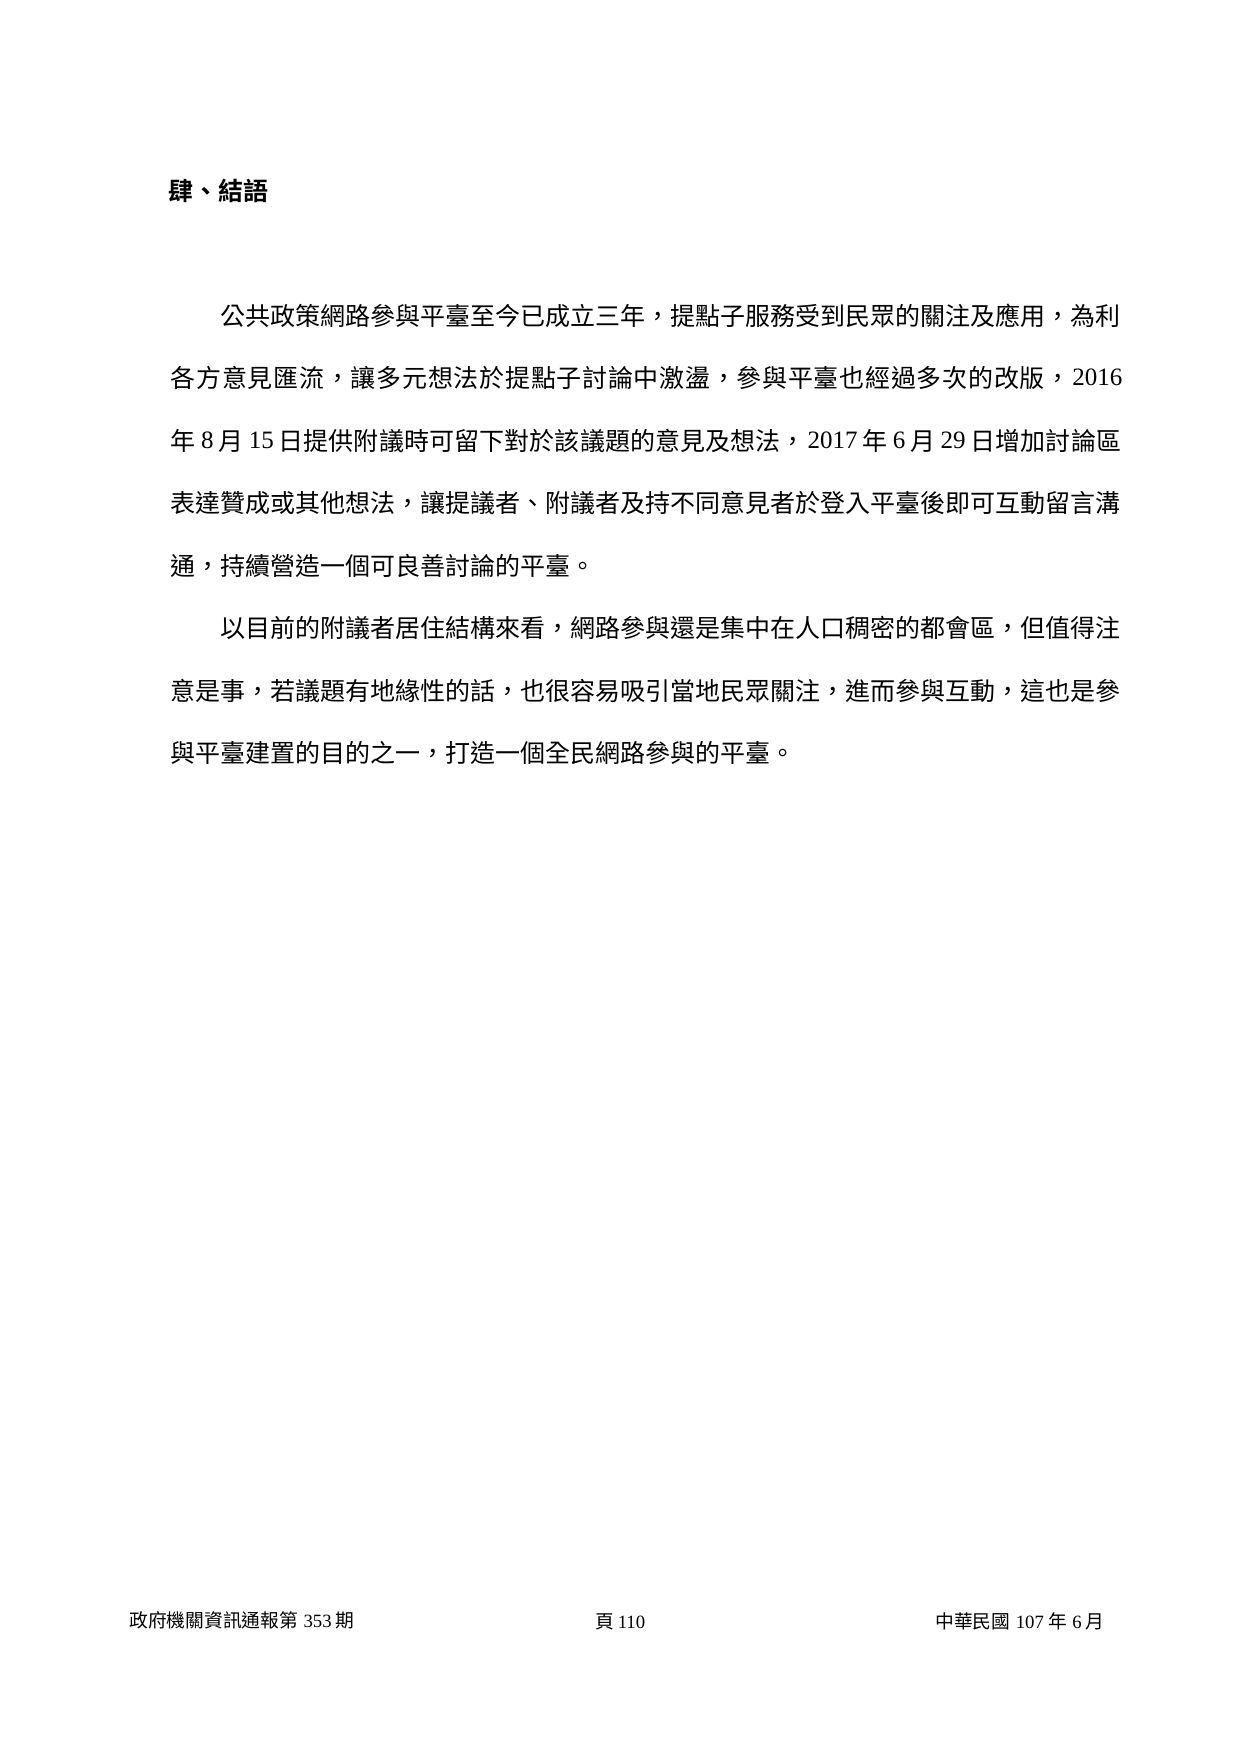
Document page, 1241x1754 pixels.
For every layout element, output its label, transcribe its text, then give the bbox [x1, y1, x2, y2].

text 以目前的附議者居住結構來看，網路參與還是集中在人口稠密的都會區，但值得注意是事，若議題有地緣性的話，也很容易吸引當地民眾關注，進而參與互動，這也是參與平臺建置的目的之一，打造一個全民網路參與的平臺。 [171, 585, 1122, 773]
list 結語 [168, 148, 1122, 210]
text 公共政策網路參與平臺至今已成立三年，提點子服務受到民眾的關注及應用，為利各方意見匯流，讓多元想法於提點子討論中激盪，參與平臺也經過多次的改版，2016年8月15日提供附議時可留下對於該議題的意見及想法，2017年6月29日增加討論區表達贊成或其他想法，讓提議者、附議者及持不同意見者於登入平臺後即可互動留言溝通，持續營造一個可良善討論的平臺。 [171, 273, 1122, 585]
